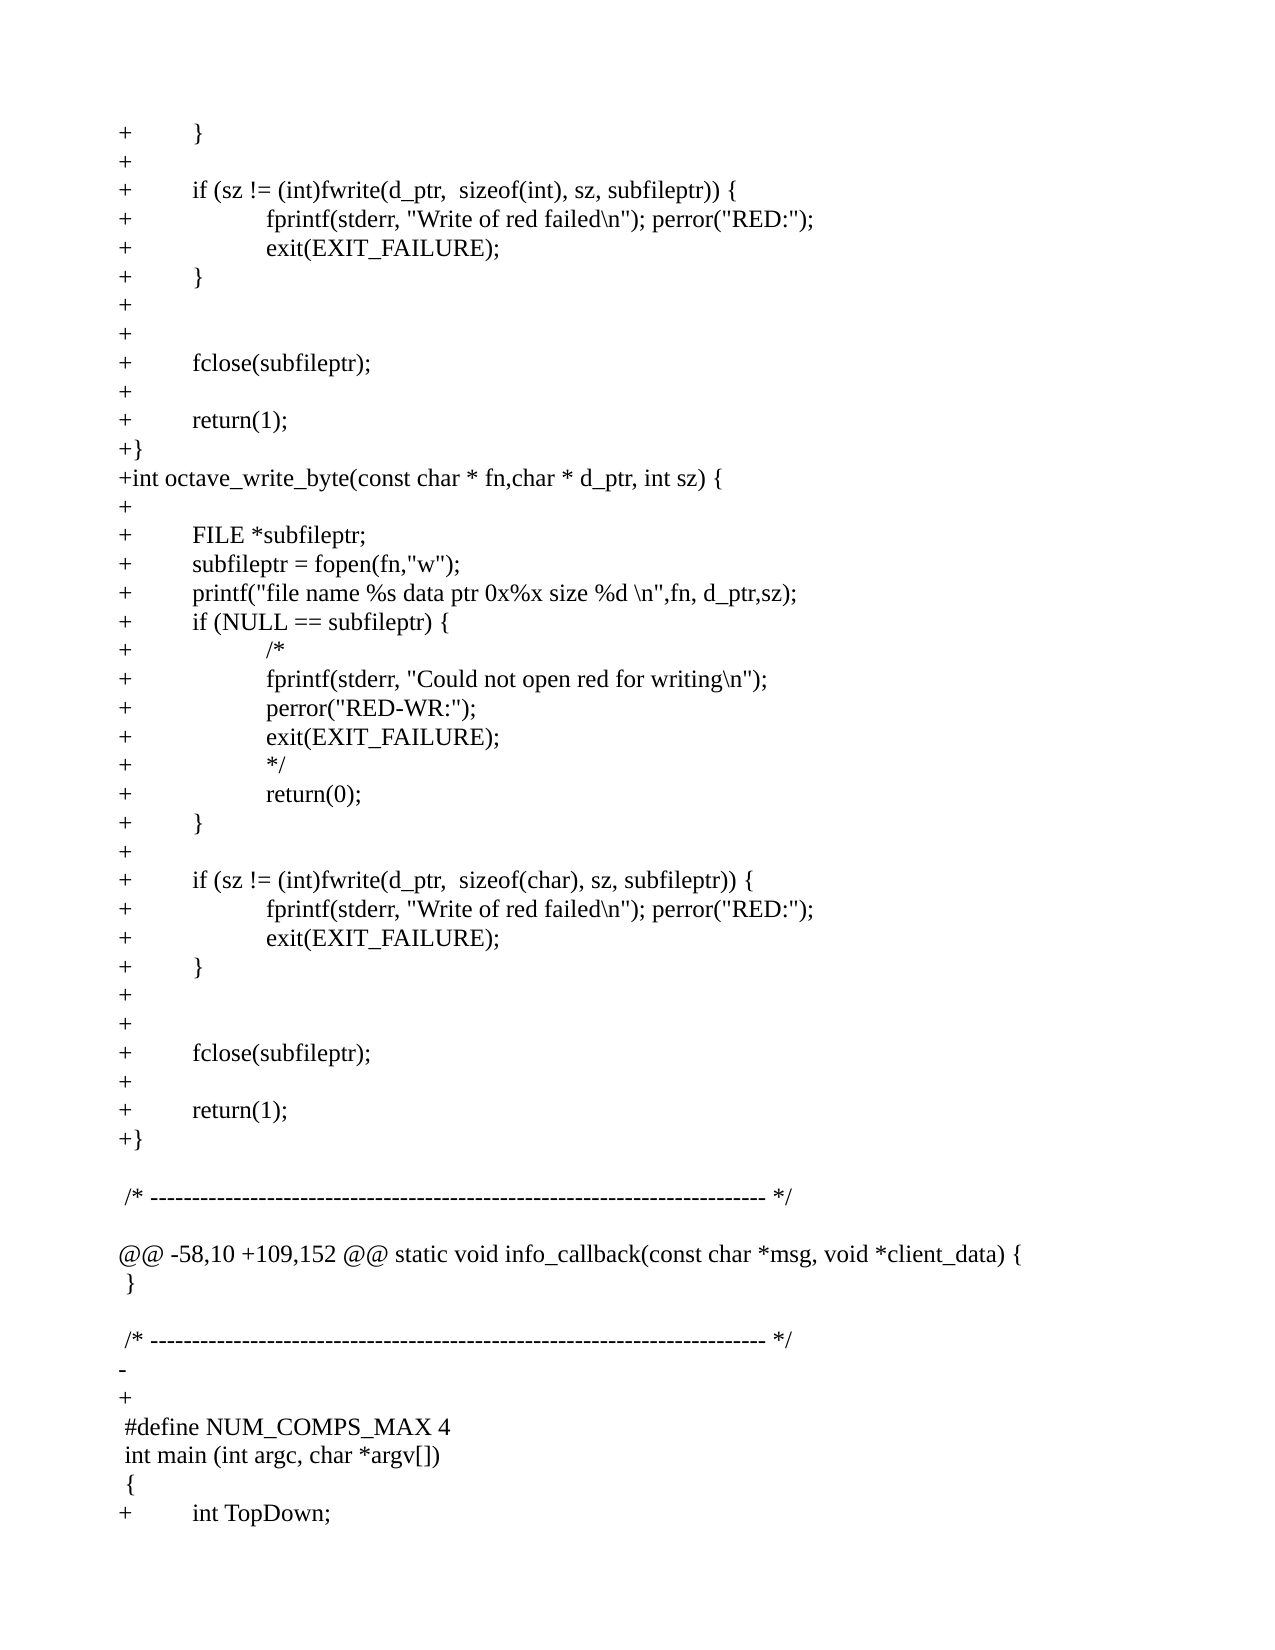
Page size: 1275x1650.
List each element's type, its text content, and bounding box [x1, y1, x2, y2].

text + [118, 291, 1157, 319]
text + */ [118, 751, 1157, 779]
text + return(1); [118, 406, 1157, 434]
text + } [118, 262, 1157, 291]
text @@ -58,10 +109,152 @@ static void info_callback(const char *msg, void *client_data) { [118, 1239, 1157, 1268]
text + } [118, 118, 1157, 147]
text } [118, 1268, 1157, 1297]
text + fprintf(stderr, "Could not open red for writing\n"); [118, 664, 1157, 693]
text + [118, 1383, 1157, 1412]
text + perror("RED-WR:"); [118, 693, 1157, 722]
text + return(0); [118, 779, 1157, 808]
text /* -------------------------------------------------------------------------- */ [118, 1182, 1157, 1211]
text + if (sz != (int)fwrite(d_ptr, sizeof(char), sz, subfileptr)) { [118, 866, 1157, 894]
text + fprintf(stderr, "Write of red failed\n"); perror("RED:"); [118, 204, 1157, 233]
text +} [118, 1124, 1157, 1153]
text + [118, 492, 1157, 521]
text + [118, 319, 1157, 348]
text + } [118, 952, 1157, 981]
text + [118, 981, 1157, 1009]
text - [118, 1354, 1157, 1383]
text + [118, 377, 1157, 406]
text + return(1); [118, 1096, 1157, 1124]
text + exit(EXIT_FAILURE); [118, 923, 1157, 952]
text + [118, 1067, 1157, 1096]
text + FILE *subfileptr; [118, 521, 1157, 549]
text + [118, 147, 1157, 176]
text + [118, 837, 1157, 866]
text + printf("file name %s data ptr 0x%x size %d \n",fn, d_ptr,sz); [118, 578, 1157, 607]
text + } [118, 808, 1157, 837]
text + int TopDown; [118, 1498, 1157, 1527]
text +} [118, 434, 1157, 463]
text + fclose(subfileptr); [118, 1038, 1157, 1067]
text + if (NULL == subfileptr) { [118, 607, 1157, 636]
text /* -------------------------------------------------------------------------- */ [118, 1326, 1157, 1354]
text int main (int argc, char *argv[]) [118, 1441, 1157, 1469]
text + fprintf(stderr, "Write of red failed\n"); perror("RED:"); [118, 894, 1157, 923]
text +int octave_write_byte(const char * fn,char * d_ptr, int sz) { [118, 463, 1157, 492]
text #define NUM_COMPS_MAX 4 [118, 1412, 1157, 1441]
text + subfileptr = fopen(fn,"w"); [118, 549, 1157, 578]
text + /* [118, 636, 1157, 664]
text + if (sz != (int)fwrite(d_ptr, sizeof(int), sz, subfileptr)) { [118, 176, 1157, 204]
text + exit(EXIT_FAILURE); [118, 722, 1157, 751]
text + exit(EXIT_FAILURE); [118, 233, 1157, 262]
text + fclose(subfileptr); [118, 348, 1157, 377]
text { [118, 1469, 1157, 1498]
text + [118, 1009, 1157, 1038]
